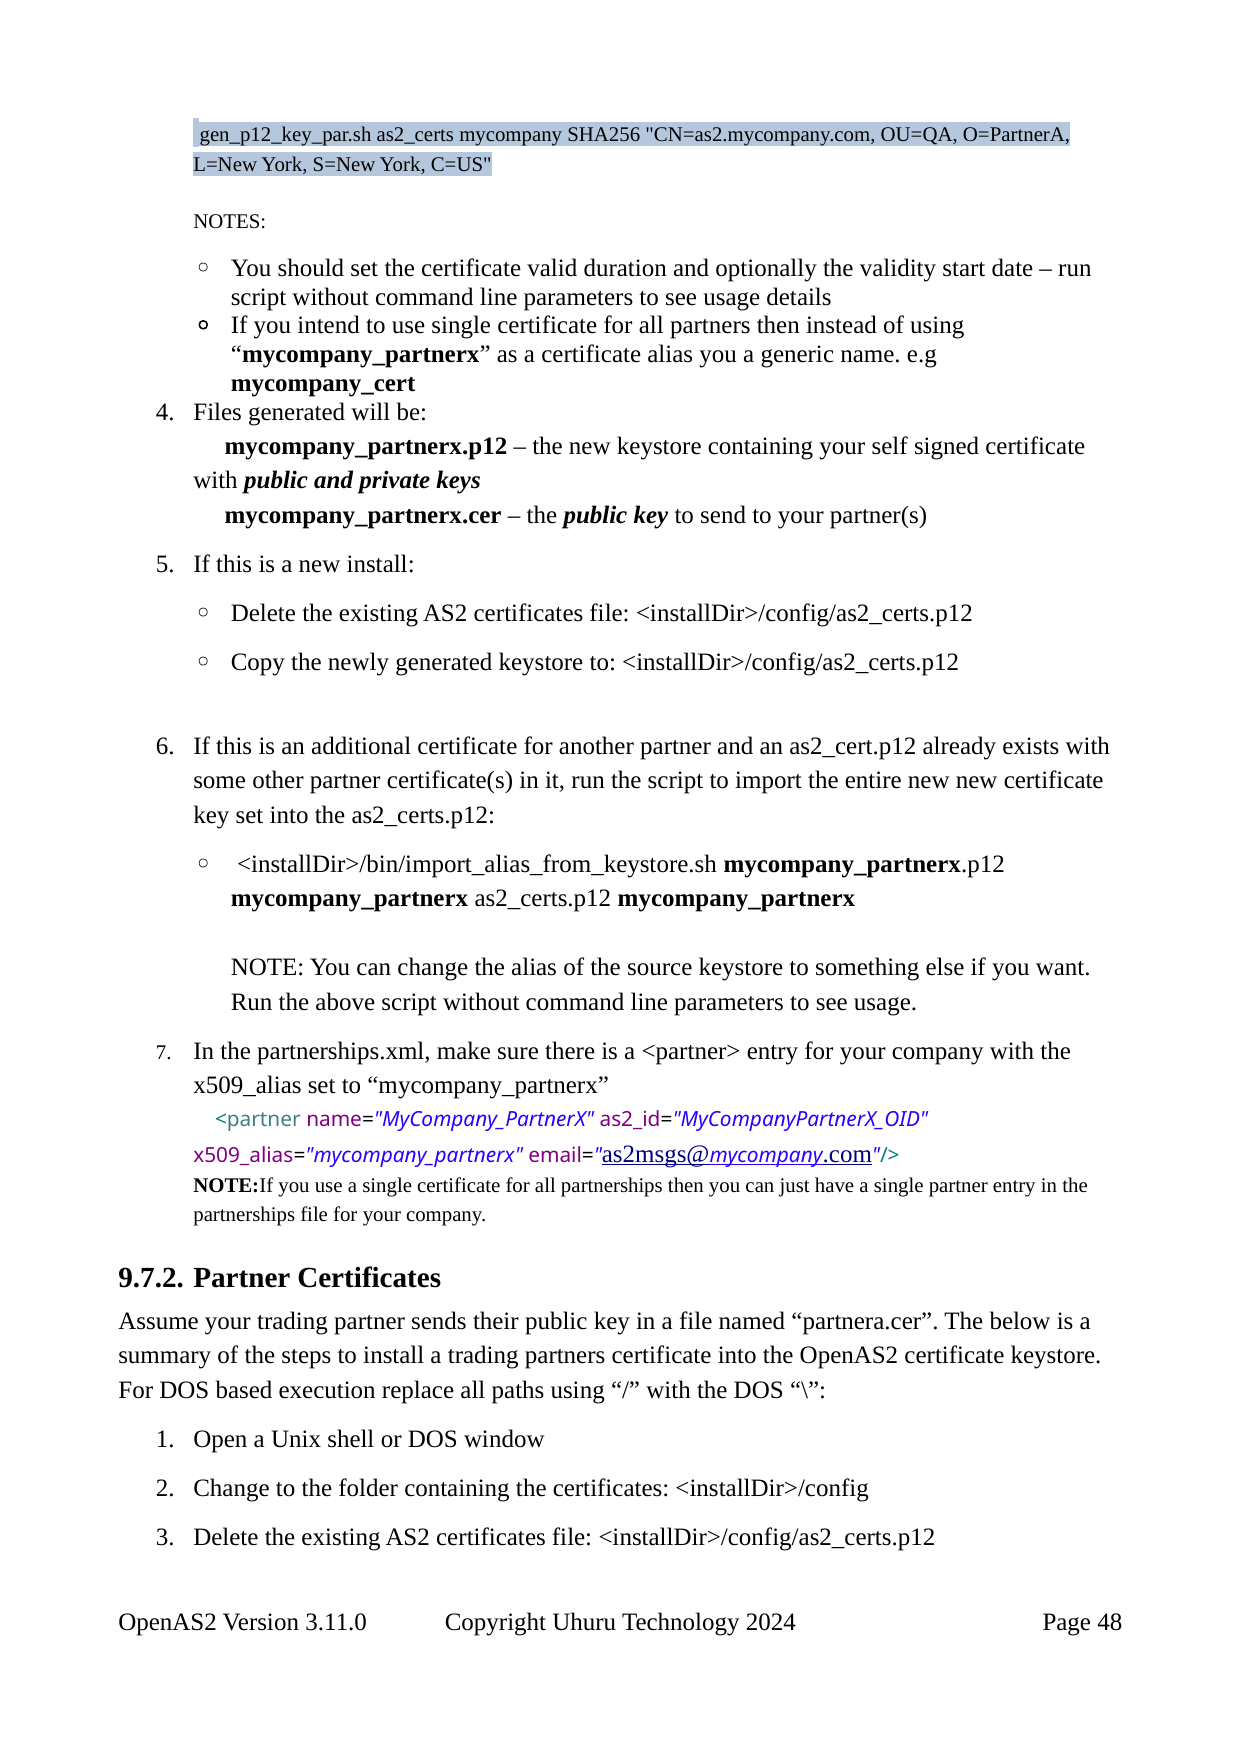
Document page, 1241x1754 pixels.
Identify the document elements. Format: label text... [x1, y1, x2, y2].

list <installDir>/bin/import_alias_from_keystore.sh mycompany_partnerx.p12 mycompany_partnerx as2_certs.p12 mycompany_partnerx NOTE: You can change the alias of the source keystore to something else if you want. Run the above script without command line parameters to see usage. [193, 849, 1122, 1015]
subtitle Partner Certificates [118, 1260, 1122, 1293]
list If this is a new install: [156, 549, 1122, 578]
list Open a Unix shell or DOS window [156, 1424, 1122, 1453]
list In the partnerships.xml, make sure there is a <partner> entry for your company with the x509_alias set to “mycompany_partnerx” <partner name="MyCompany_PartnerX" as2_id="MyCompanyPartnerX_OID" x509_alias="mycompany_partnerx" email="as2msgs@mycompany.com"/> NOTE:If you use a single certificate for all partnerships then you can just have a single partner entry in the partnerships file for your company. [156, 1036, 1122, 1226]
list Change to the folder containing the certificates: <installDir>/config [156, 1473, 1122, 1502]
list If you intend to use single certificate for all partners then instead of using “mycompany_partnerx” as a certificate alias you a generic name. e.g mycompany_cert [193, 310, 1122, 397]
list Delete the existing AS2 certificates file: <installDir>/config/as2_certs.p12 [156, 1522, 1122, 1551]
list You should set the certificate valid duration and optionally the validity start date – run script without command line parameters to see usage details [193, 253, 1122, 310]
list Delete the existing AS2 certificates file: <installDir>/config/as2_certs.p12 [193, 598, 1122, 627]
text Assume your trading partner sends their public key in a file named “partnera.cer”. The below is a summary of the steps to install a trading partners certificate into the OpenAS2 certificate keystore. For DOS based execution replace all paths using “/” with the DOS “\”: [118, 1306, 1122, 1404]
list Files generated will be: mycompany_partnerx.p12 – the new keystore containing your self signed certificate with public and private keys mycompany_partnerx.cer – the public key to send to your partner(s) [156, 397, 1122, 529]
list Copy the newly generated keystore to: <installDir>/config/as2_certs.p12 [193, 647, 1122, 710]
list If this is an additional certificate for another partner and an as2_cert.p12 already exists with some other partner certificate(s) in it, run the script to import the entire new new certificate key set into the as2_certs.p12: [156, 731, 1122, 828]
